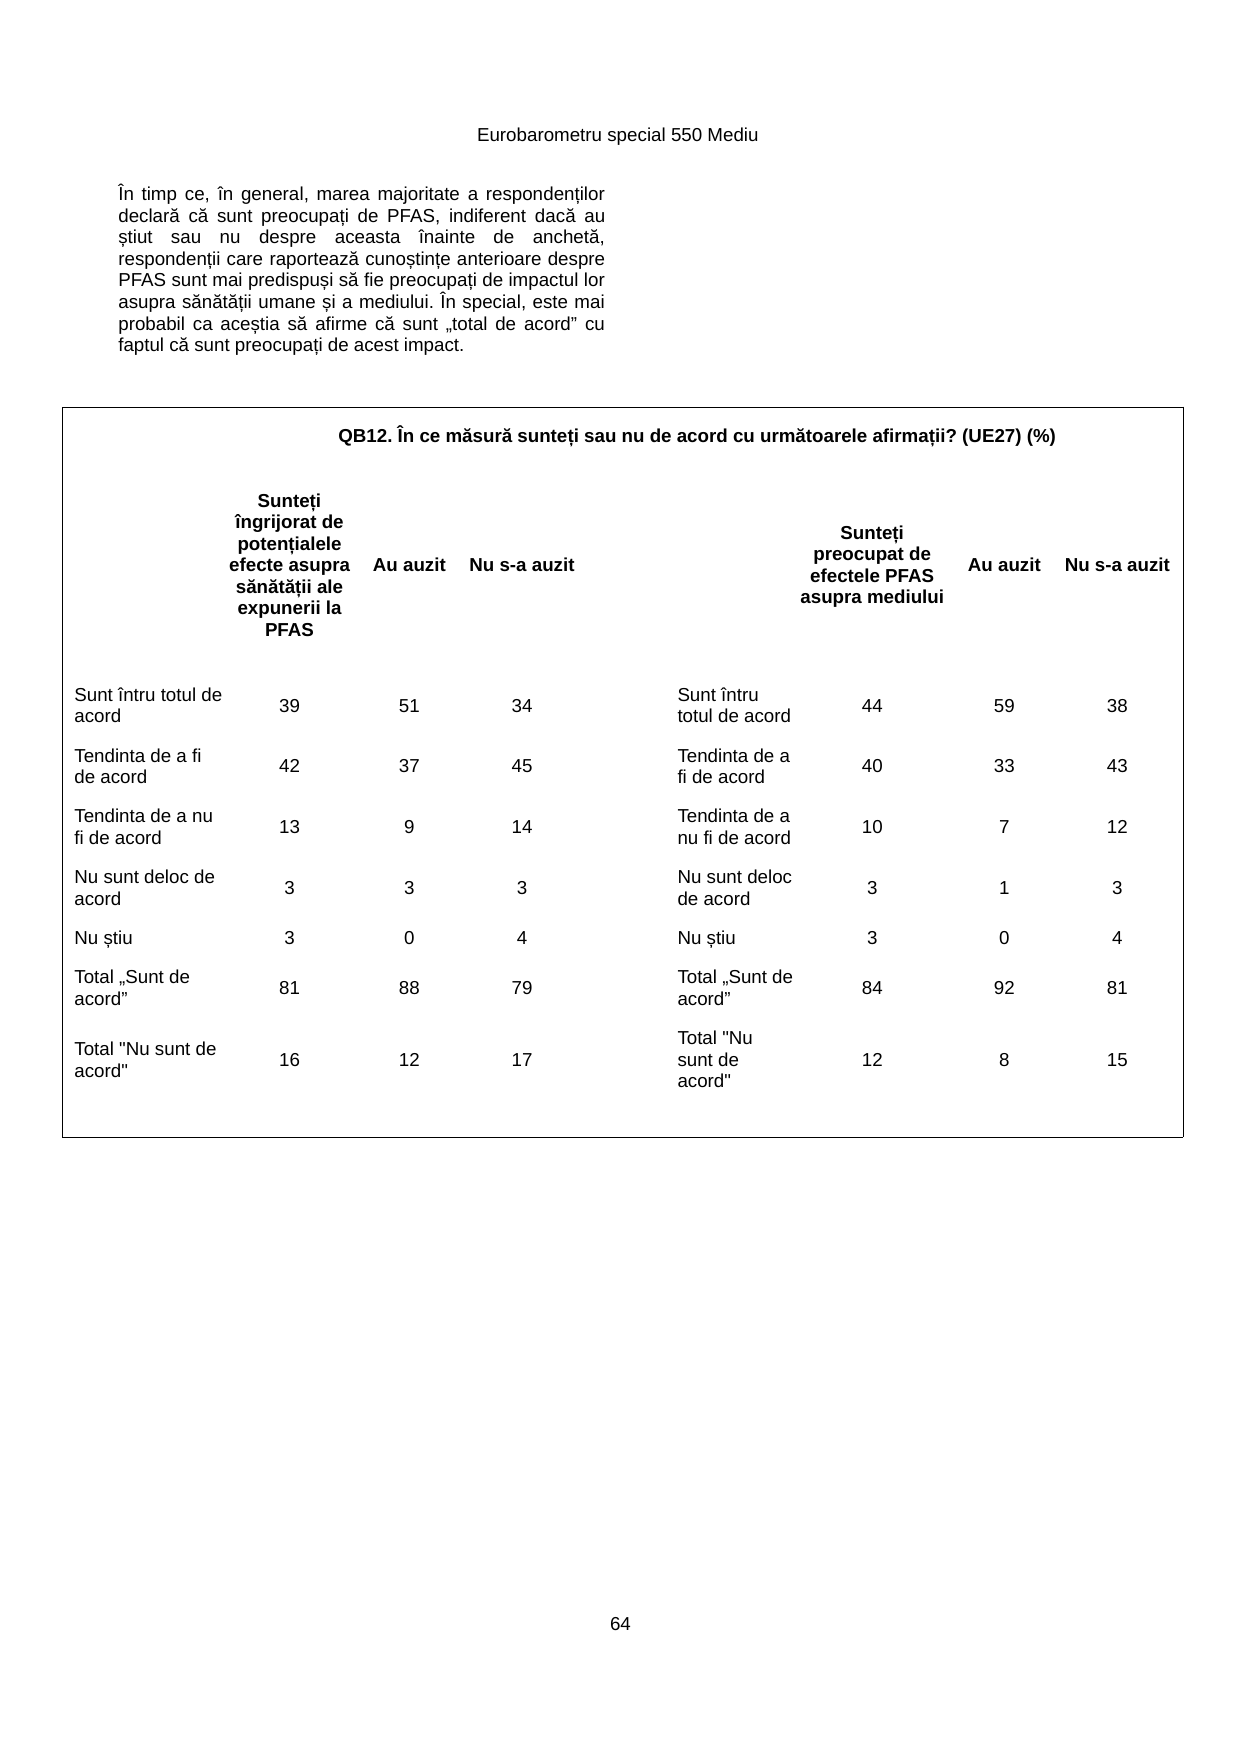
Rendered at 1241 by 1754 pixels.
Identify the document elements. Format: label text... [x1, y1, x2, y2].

table_cell 3 [796, 918, 948, 957]
table_header [71, 416, 226, 455]
table_cell Au auzit [353, 455, 465, 675]
table_cell Sunt întru totul de acord [71, 675, 226, 736]
table_cell 9 [353, 796, 465, 857]
table_cell [578, 857, 674, 918]
table_cell 3 [226, 857, 353, 918]
table_cell 45 [465, 736, 578, 796]
table_cell 12 [1061, 796, 1174, 857]
table_cell 3 [465, 857, 578, 918]
table_cell 4 [1061, 918, 1174, 957]
table_cell 3 [226, 918, 353, 957]
table_cell Total „Sunt de acord” [71, 958, 226, 1018]
table_cell Nu sunt deloc de acord [71, 857, 226, 918]
table_cell [578, 1018, 674, 1101]
table_cell Au auzit [948, 455, 1061, 675]
table_cell 12 [353, 1018, 465, 1101]
table_cell 39 [226, 675, 353, 736]
table_cell 7 [948, 796, 1061, 857]
table_cell [71, 455, 226, 675]
table_cell 81 [1061, 958, 1174, 1018]
table_cell 79 [465, 958, 578, 1018]
table_cell 0 [353, 918, 465, 957]
table_cell 10 [796, 796, 948, 857]
table_cell Tendinta de a nu fi de acord [71, 796, 226, 857]
table_cell 38 [1061, 675, 1174, 736]
table_cell 16 [226, 1018, 353, 1101]
table_cell 3 [1061, 857, 1174, 918]
table_cell Tendinta de a fi de acord [71, 736, 226, 796]
table_cell [578, 455, 674, 675]
table_cell Sunt întru totul de acord [674, 675, 796, 736]
table_cell 8 [948, 1018, 1061, 1101]
table_cell [674, 455, 796, 675]
table_cell 51 [353, 675, 465, 736]
table_cell Nu s-a auzit [465, 455, 578, 675]
table_cell Nu știu [674, 918, 796, 957]
table_cell 44 [796, 675, 948, 736]
table_cell [578, 736, 674, 796]
table_cell 59 [948, 675, 1061, 736]
table_cell 88 [353, 958, 465, 1018]
table_cell Tendinta de a fi de acord [674, 736, 796, 796]
table_cell 43 [1061, 736, 1174, 796]
table_cell Total "Nu sunt de acord" [674, 1018, 796, 1101]
table_cell 4 [465, 918, 578, 957]
table_cell 81 [226, 958, 353, 1018]
table_cell Sunteți îngrijorat de potențialele efecte asupra sănătății ale expunerii la PFAS [226, 455, 353, 675]
table_cell 40 [796, 736, 948, 796]
table_cell Nu știu [71, 918, 226, 957]
table_cell Total "Nu sunt de acord" [71, 1018, 226, 1101]
table_cell 17 [465, 1018, 578, 1101]
table_cell 92 [948, 958, 1061, 1018]
table_cell [578, 958, 674, 1018]
table_cell 33 [948, 736, 1061, 796]
table_cell Sunteți preocupat de efectele PFAS asupra mediului [796, 455, 948, 675]
table_cell Total „Sunt de acord” [674, 958, 796, 1018]
table_cell 84 [796, 958, 948, 1018]
table_cell 37 [353, 736, 465, 796]
table_cell 15 [1061, 1018, 1174, 1101]
table_cell 14 [465, 796, 578, 857]
table_cell 1 [948, 857, 1061, 918]
table_cell [578, 918, 674, 957]
table_cell 12 [796, 1018, 948, 1101]
table_cell 42 [226, 736, 353, 796]
table_cell Tendinta de a nu fi de acord [674, 796, 796, 857]
table_cell 3 [353, 857, 465, 918]
text În timp ce, în general, marea majoritate a respondenților declară că sunt preocupați de PFAS, indiferent dacă au știut sau nu despre aceasta înainte de anchetă, respondenții care raportează cunoștințe anterioare despre PFAS sunt mai predispuși să fie preocupați de impactul lor asupra sănătății umane și a mediului. În special, este mai probabil ca aceștia să afirme că sunt „total de acord” cu faptul că sunt preocupați de acest impact. [118, 183, 605, 356]
table_header QB12. În ce măsură sunteți sau nu de acord cu următoarele afirmații? (UE27) (%) [226, 416, 1174, 455]
table_cell Nu sunt deloc de acord [674, 857, 796, 918]
table_cell 3 [796, 857, 948, 918]
table_cell [578, 796, 674, 857]
table_cell 34 [465, 675, 578, 736]
table_cell 0 [948, 918, 1061, 957]
table_cell 13 [226, 796, 353, 857]
table_cell Nu s-a auzit [1061, 455, 1174, 675]
table_cell [578, 675, 674, 736]
